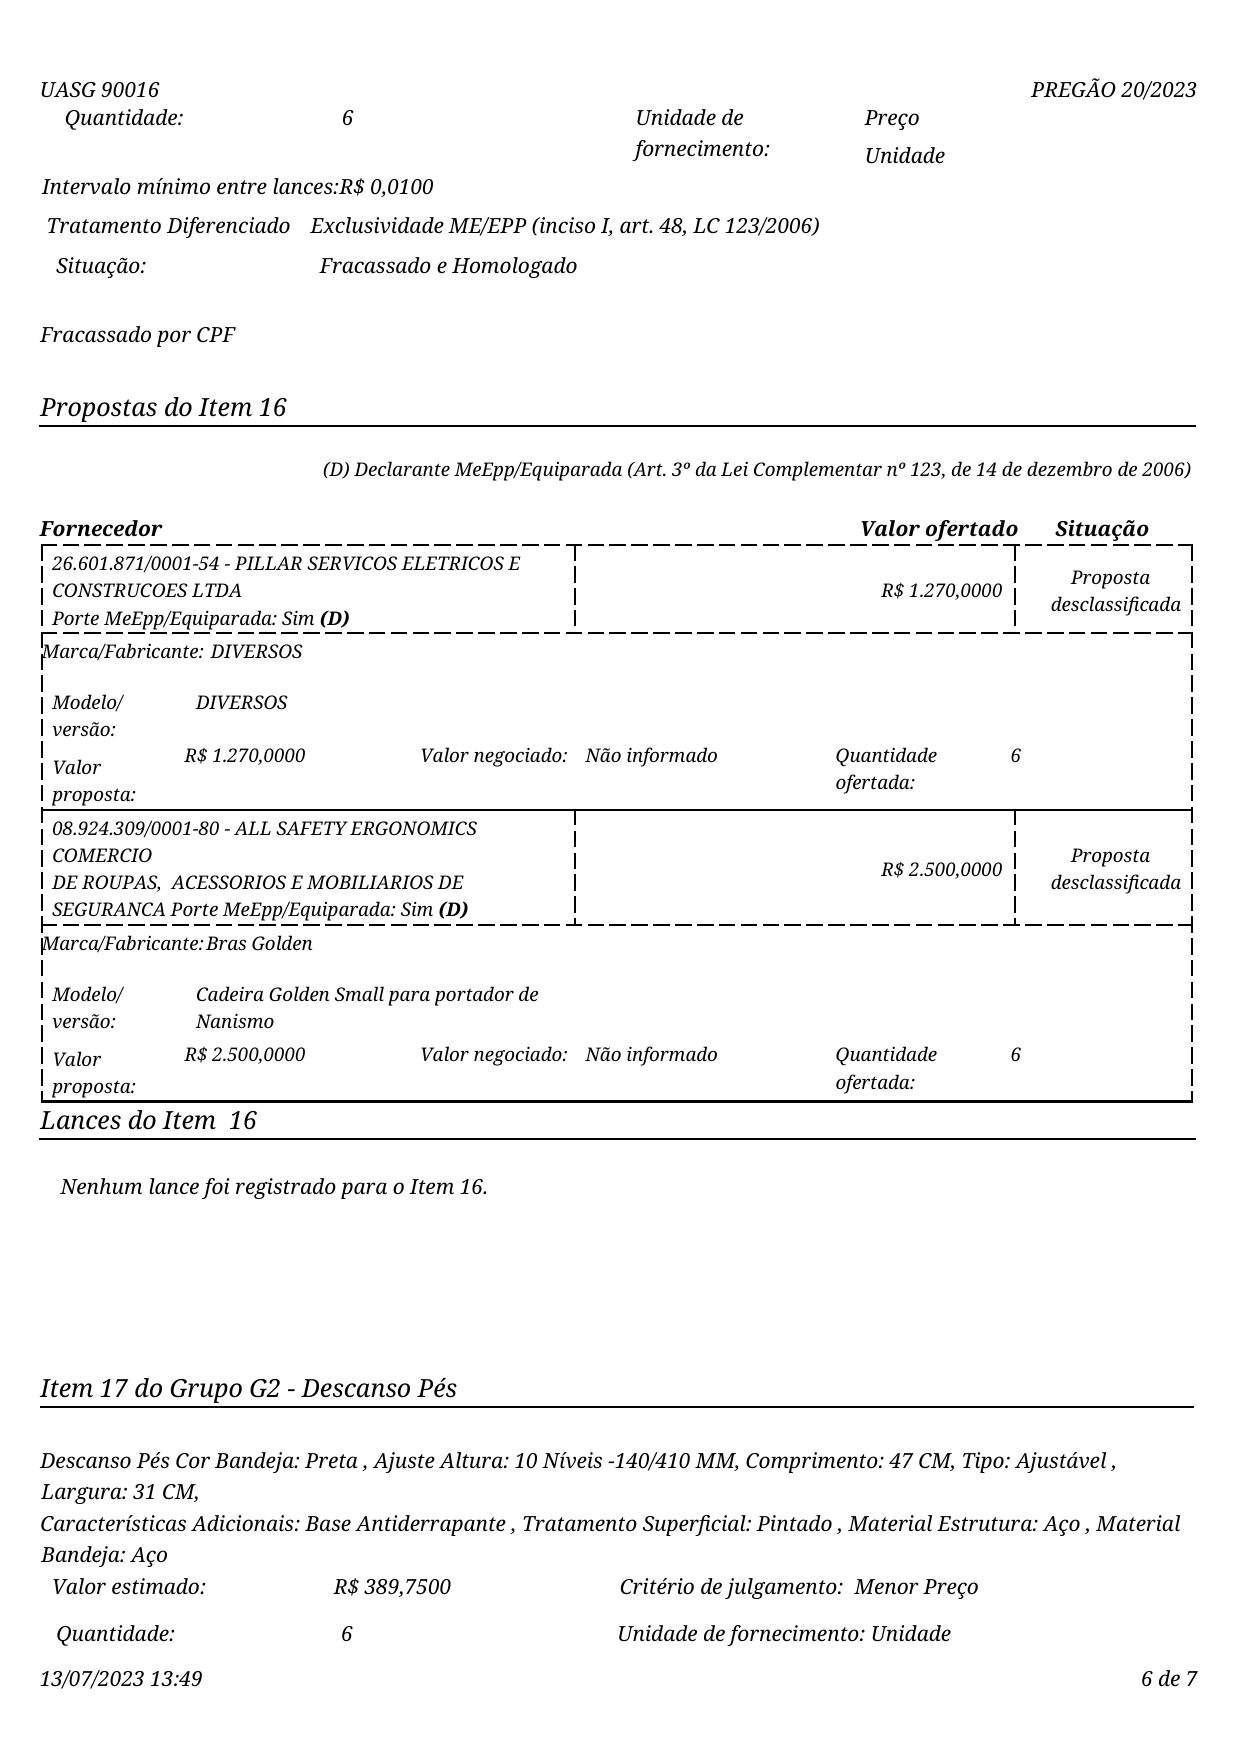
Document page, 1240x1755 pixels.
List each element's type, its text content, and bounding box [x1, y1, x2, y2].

table_header 26.601.871/0001-54 - PILLAR SERVICOS ELETRICOS E CONSTRUCOES LTDA Porte MeEpp/Equiparada: Sim (D) [42, 544, 575, 632]
text Item 17 do Grupo G2 - Descanso Pés [40, 1371, 1199, 1405]
text Fracassado por CPF [40, 320, 1199, 348]
table_cell [835, 632, 1051, 685]
text Quantidade: 6 Unidade de fornecimento: Unidade [39, 1619, 1199, 1647]
table_cell [575, 685, 835, 736]
table_cell Marca/Fabricante: Bras Golden [42, 924, 575, 977]
table_cell [575, 924, 835, 977]
table_header 6 [342, 104, 635, 172]
table_cell [1015, 811, 1051, 924]
table_cell Modelo/versão: Valor proposta: [42, 977, 184, 1100]
text Tratamento Diferenciado Exclusividade ME/EPP (inciso I, art. 48, LC 123/2006) [39, 212, 1199, 240]
table_cell Proposta desclassificada [1051, 811, 1192, 924]
text Intervalo mínimo entre lances: R$ 0,0100 [39, 172, 1199, 200]
table_cell [1051, 736, 1192, 809]
table_header [575, 544, 835, 632]
table_cell [835, 977, 1051, 1036]
text Propostas do Item 16 [40, 389, 1199, 423]
table_cell [835, 685, 1051, 736]
table_cell Não informado [575, 1036, 835, 1100]
text Descanso Pés Cor Bandeja: Preta , Ajuste Altura: 10 Níveis -140/410 MM, Comprimento: 47 CM, Tipo: Ajustável , Largura: 31 CM, [40, 1446, 1199, 1506]
table_header Proposta desclassificada [1051, 544, 1192, 632]
text Situação: Fracassado e Homologado [39, 251, 1199, 280]
table_cell 08.924.309/0001-80 - ALL SAFETY ERGONOMICS COMERCIO DE ROUPAS, ACESSORIOS E MOBILIARIOS DE SEGURANCA Porte MeEpp/Equiparada: Sim (D) [42, 811, 575, 924]
table_cell 6 [1000, 1036, 1051, 1100]
table_cell [1051, 977, 1192, 1036]
text (D) Declarante MeEpp/Equiparada (Art. 3º da Lei Complementar nº 123, de 14 de dezembro de 2006) [39, 456, 1193, 482]
text Nenhum lance foi registrado para o Item 16. [60, 1172, 1199, 1200]
table_cell Cadeira Golden Small para portador de Nanismo [184, 977, 575, 1036]
table_cell [1051, 632, 1192, 685]
table_cell [575, 977, 835, 1036]
text Lances do Item 16 [40, 1102, 1199, 1137]
table_cell [1051, 1036, 1192, 1100]
table_cell [575, 811, 835, 924]
table_cell [575, 632, 835, 685]
table_cell R$ 2.500,0000 Valor negociado: [184, 1036, 575, 1100]
table_cell Marca/Fabricante: DIVERSOS [42, 632, 575, 685]
table_header [1015, 544, 1051, 632]
table_cell Modelo/versão: Valor proposta: [42, 685, 184, 809]
text Fornecedor Valor ofertado Situação [39, 514, 1199, 542]
table_cell 6 [1000, 736, 1051, 809]
table_header Quantidade: [65, 104, 342, 172]
table_cell Quantidade ofertada: [835, 1036, 1000, 1100]
table_cell [835, 924, 1051, 977]
table_cell Não informado [575, 736, 835, 809]
table_header Preço Unidade [865, 104, 971, 172]
table_header R$ 1.270,0000 [835, 544, 1014, 632]
table_cell DIVERSOS [184, 685, 575, 736]
table_cell R$ 2.500,0000 [835, 811, 1014, 924]
table_cell [1051, 924, 1192, 977]
text Valor estimado: R$ 389,7500 Critério de julgamento: Menor Preço [39, 1572, 1199, 1600]
table_cell [1051, 685, 1192, 736]
text Características Adicionais: Base Antiderrapante , Tratamento Superficial: Pintado , Material Estrutura: Aço , Material Bandeja: Aço [40, 1509, 1199, 1569]
table_cell R$ 1.270,0000 Valor negociado: [184, 736, 575, 809]
table_header Unidade de fornecimento: [635, 104, 864, 172]
table_cell Quantidade ofertada: [835, 736, 1000, 809]
